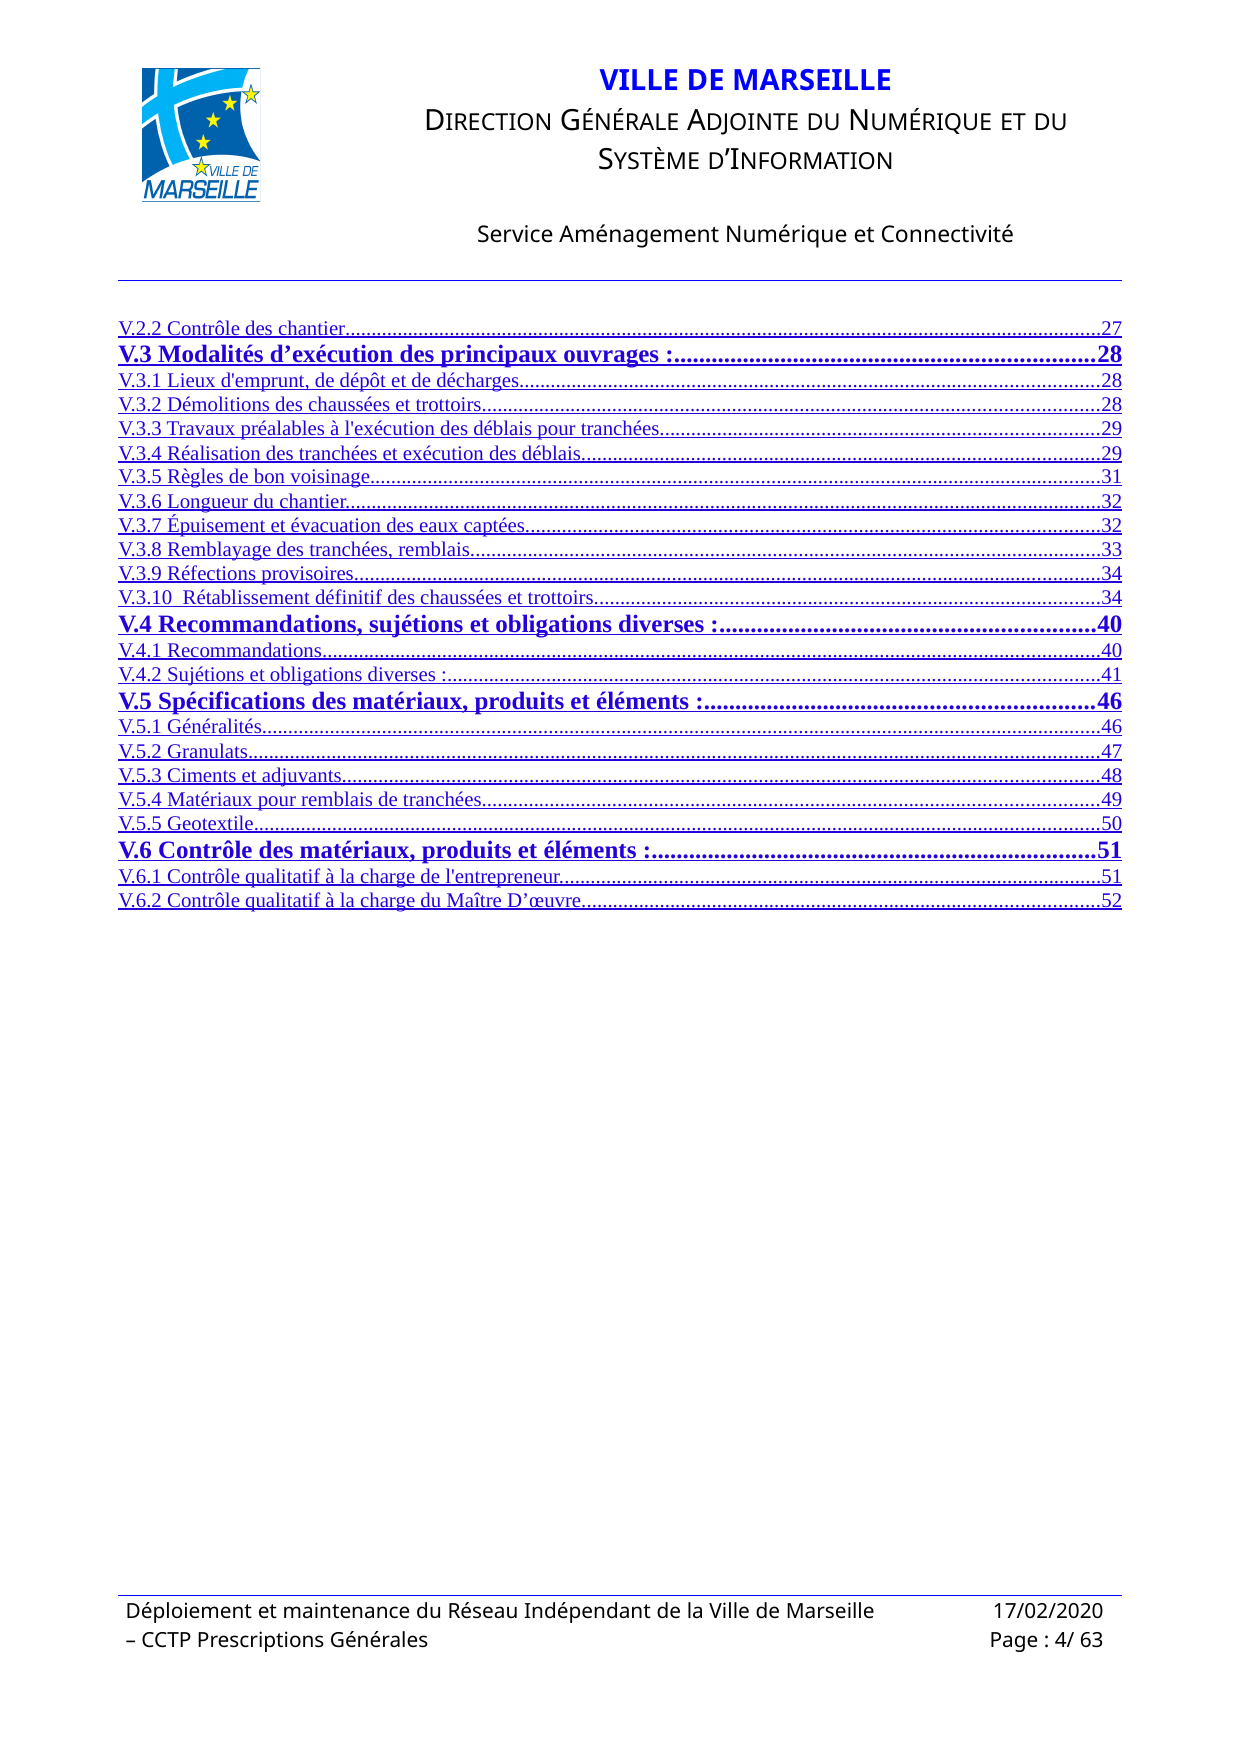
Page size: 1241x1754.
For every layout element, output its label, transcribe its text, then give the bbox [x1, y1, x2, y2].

text V.2.2 Contrôle des chantier 27 [118, 315, 1122, 336]
text V.3.6 Longueur du chantier. 32 [118, 488, 1122, 509]
text V.3.3 Travaux préalables à l'exécution des déblais pour tranchées. 29 [118, 416, 1122, 437]
text V.4 Recommandations, sujétions et obligations diverses : 40 [118, 609, 1122, 634]
text V.3.5 Règles de bon voisinage. 31 [118, 464, 1122, 485]
text V.3.4 Réalisation des tranchées et exécution des déblais. 29 [118, 440, 1122, 461]
text V.3.1 Lieux d'emprunt, de dépôt et de décharges. 28 [118, 368, 1122, 389]
picture [142, 68, 261, 202]
text V.3.2 Démolitions des chaussées et trottoirs. 28 [118, 392, 1122, 413]
text V.6.1 Contrôle qualitatif à la charge de l'entrepreneur. 51 [118, 863, 1122, 884]
picture [142, 68, 158, 105]
text V.5.5 Geotextile 50 [118, 811, 1122, 831]
text V.3.10 Rétablissement définitif des chaussées et trottoirs. 34 [118, 585, 1122, 606]
text V.5 Spécifications des matériaux, produits et éléments : 46 [118, 686, 1122, 711]
text V.4.2 Sujétions et obligations diverses : 41 [118, 662, 1122, 683]
text V.6.2 Contrôle qualitatif à la charge du Maître D’œuvre. 52 [118, 888, 1122, 908]
text V.5.3 Ciments et adjuvants. 48 [118, 763, 1122, 783]
text V.3.9 Réfections provisoires 34 [118, 561, 1122, 581]
text V.3.7 Épuisement et évacuation des eaux captées. 32 [118, 513, 1122, 533]
text V.3.8 Remblayage des tranchées, remblais. 33 [118, 537, 1122, 558]
picture [174, 68, 224, 85]
text V.5.1 Généralités. 46 [118, 714, 1122, 735]
text V.5.4 Matériaux pour remblais de tranchées. 49 [118, 787, 1122, 808]
text V.6 Contrôle des matériaux, produits et éléments : 51 [118, 835, 1122, 860]
text V.3 Modalités d’exécution des principaux ouvrages : 28 [118, 339, 1122, 364]
text V.5.2 Granulats. 47 [118, 738, 1122, 759]
text V.4.1 Recommandations 40 [118, 638, 1122, 658]
